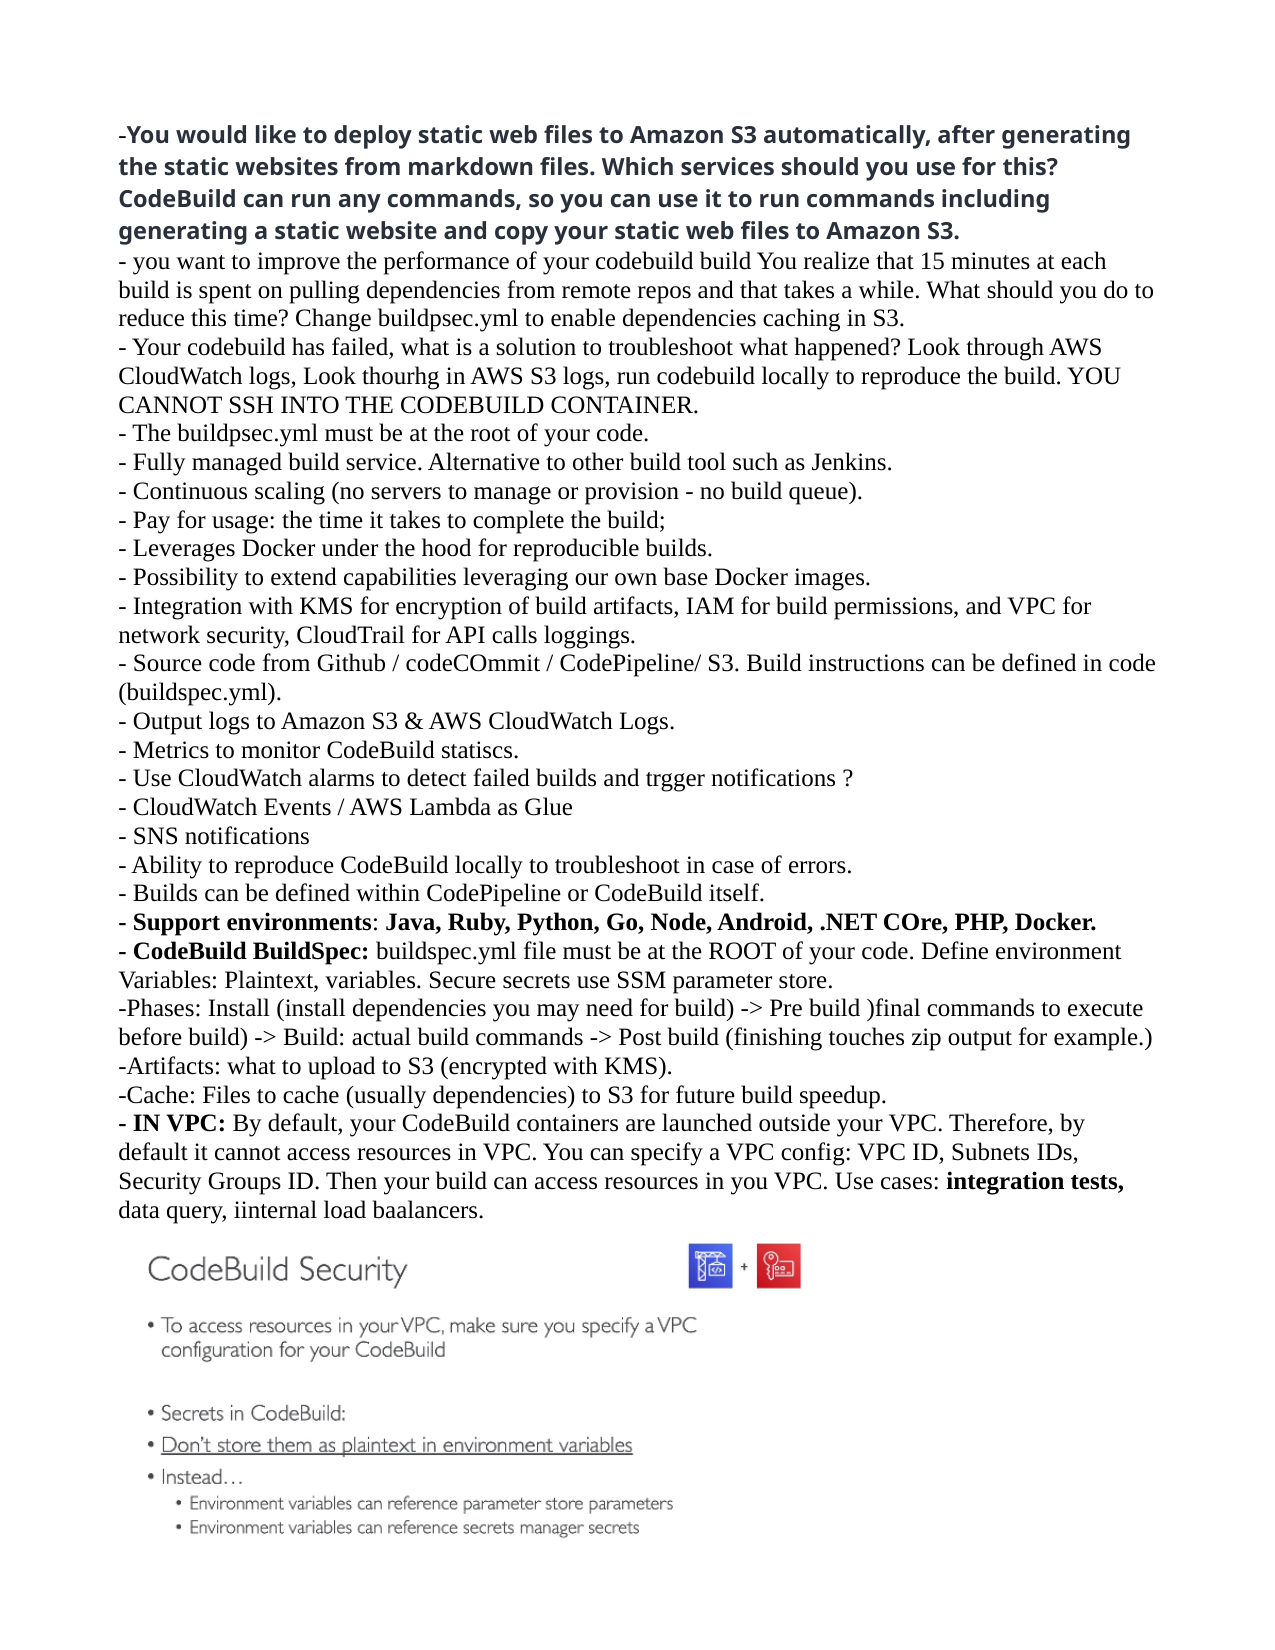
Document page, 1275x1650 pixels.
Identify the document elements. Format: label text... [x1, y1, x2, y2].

text - you want to improve the performance of your codebuild build You realize that 15 minutes at each build is spent on pulling dependencies from remote repos and that takes a while. What should you do to reduce this time? Change buildpsec.yml to enable dependencies caching in S3. [118, 246, 1157, 332]
picture [130, 1233, 825, 1549]
text - Your codebuild has failed, what is a solution to troubleshoot what happened? Look through AWS CloudWatch logs, Look thourhg in AWS S3 logs, run codebuild locally to reproduce the build. YOU CANNOT SSH INTO THE CODEBUILD CONTAINER. [118, 332, 1157, 418]
text - The buildpsec.yml must be at the root of your code. [118, 418, 1157, 447]
text - Fully managed build service. Alternative to other build tool such as Jenkins. - Continuous scaling (no servers to manage or provision - no build queue). - Pay for usage: the time it takes to complete the build; - Leverages Docker under the hood for reproducible builds. - Possibility to extend capabilities leveraging our own base Docker images. - Integration with KMS for encryption of build artifacts, IAM for build permissions, and VPC for network security, CloudTrail for API calls loggings. - Source code from Github / codeCOmmit / CodePipeline/ S3. Build instructions can be defined in code (buildspec.yml). - Output logs to Amazon S3 & AWS CloudWatch Logs. - Metrics to monitor CodeBuild statiscs. - Use CloudWatch alarms to detect failed builds and trgger notifications ? - CloudWatch Events / AWS Lambda as Glue - SNS notifications - Ability to reproduce CodeBuild locally to troubleshoot in case of errors. - Builds can be defined within CodePipeline or CodeBuild itself. - Support environments: Java, Ruby, Python, Go, Node, Android, .NET COre, PHP, Docker. - CodeBuild BuildSpec: buildspec.yml file must be at the ROOT of your code. Define environment Variables: Plaintext, variables. Secure secrets use SSM parameter store. -Phases: Install (install dependencies you may need for build) -> Pre build )final commands to execute before build) -> Build: actual build commands -> Post build (finishing touches zip output for example.) -Artifacts: what to upload to S3 (encrypted with KMS). -Cache: Files to cache (usually dependencies) to S3 for future build speedup. - IN VPC: By default, your CodeBuild containers are launched outside your VPC. Therefore, by default it cannot access resources in VPC. You can specify a VPC config: VPC ID, Subnets IDs, Security Groups ID. Then your build can access resources in you VPC. Use cases: integration tests, data query, iinternal load baalancers. [118, 447, 1157, 1223]
text -You would like to deploy static web files to Amazon S3 automatically, after generating the static websites from markdown files. Which services should you use for this?CodeBuild can run any commands, so you can use it to run commands including generating a static website and copy your static web files to Amazon S3. [118, 118, 1157, 246]
